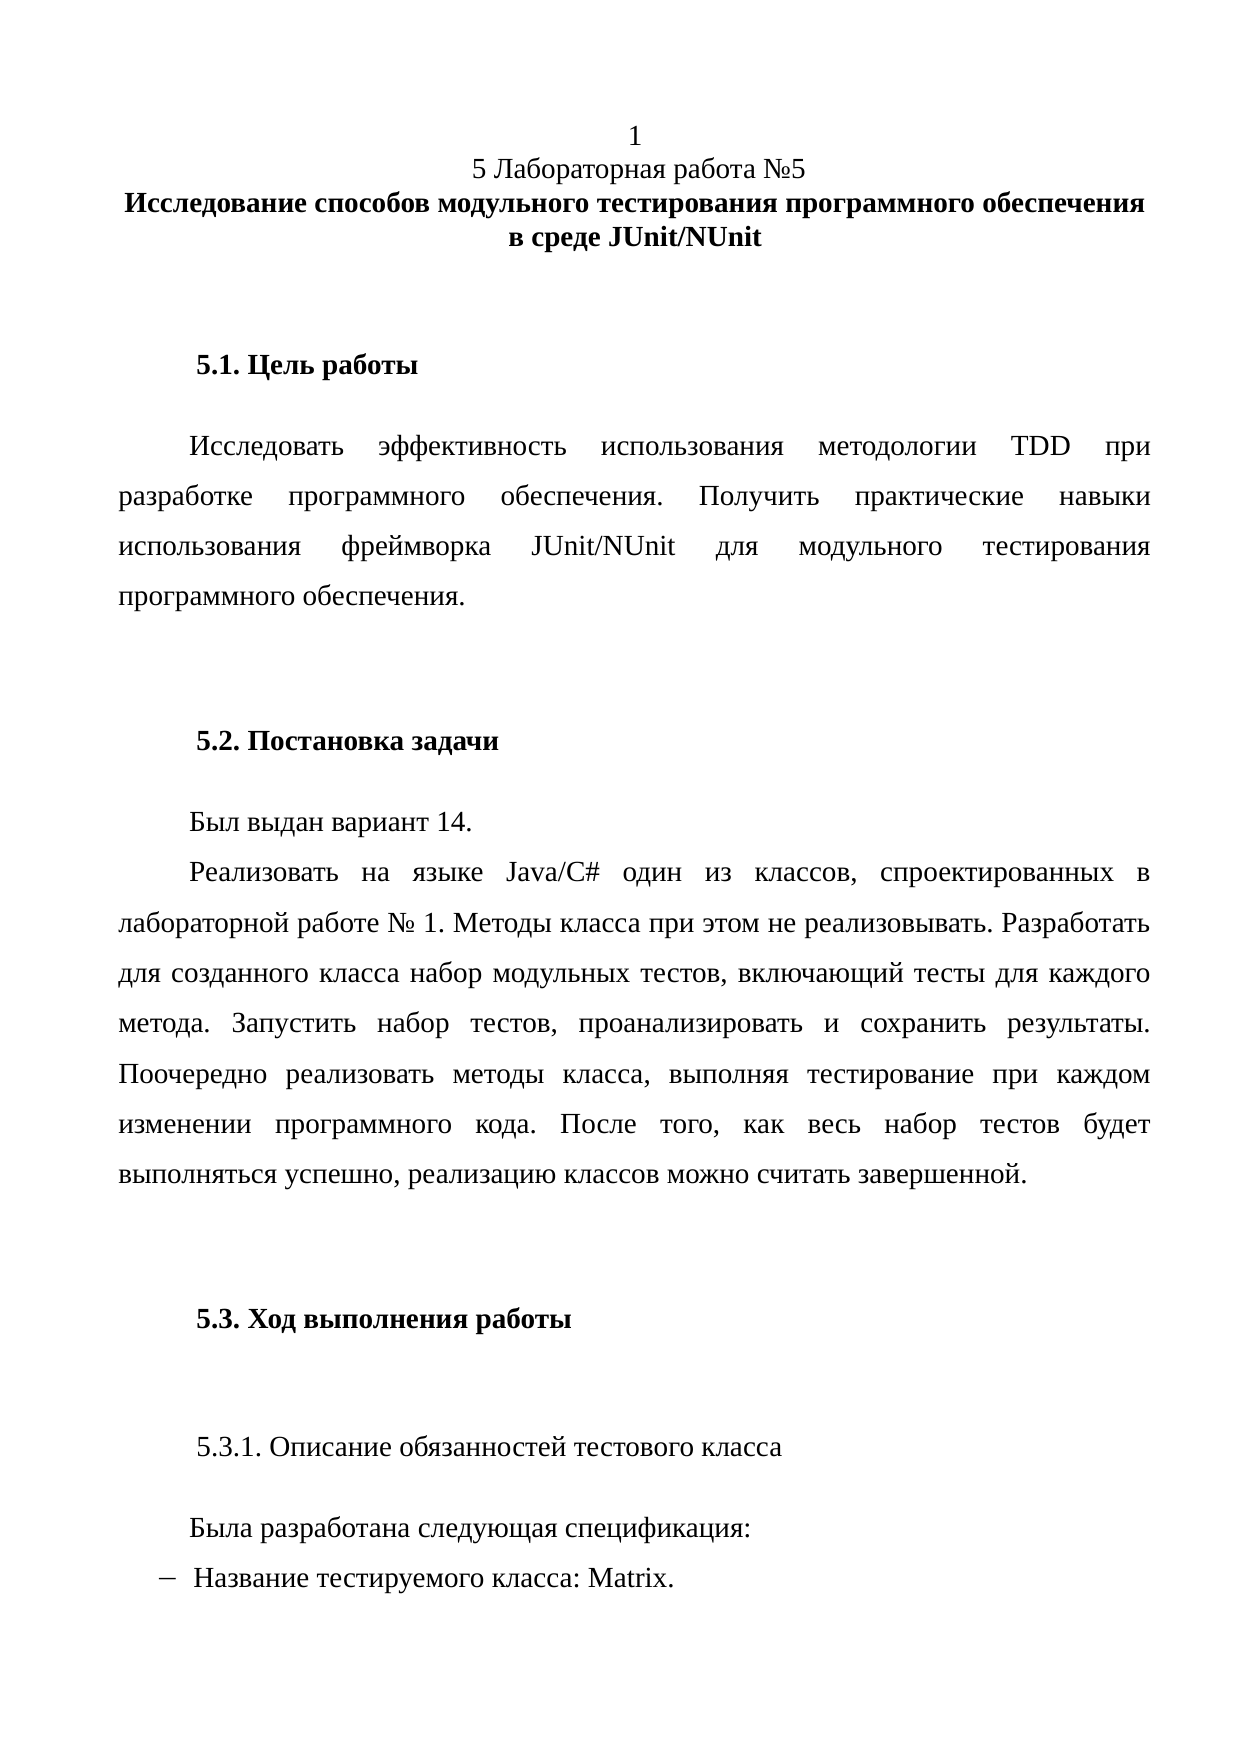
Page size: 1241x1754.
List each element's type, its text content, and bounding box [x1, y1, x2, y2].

subtitle Цель работы [118, 347, 1152, 380]
text Реализовать на языке Java/C# один из классов, спроектированных в лабораторной работе № 1. Методы класса при этом не реализовывать. Разработать для созданного класса набор модульных тестов, включающий тесты для каждого метода. Запустить набор тестов, проанализировать и сохранить результаты. Поочередно реализовать методы класса, выполняя тестирование при каждом изменении программного кода. После того, как весь набор тестов будет выполняться успешно, реализацию классов можно считать завершенной. [118, 854, 1152, 1190]
subtitle Описание обязанностей тестового класса [118, 1429, 1152, 1463]
subtitle Исследование способов модульного тестирования программного обеспечения в среде JUnit/NUnit [118, 185, 1152, 252]
text Была разработана следующая спецификация: [118, 1510, 1152, 1544]
list Название тестируемого класса: Matrix. [156, 1560, 1152, 1594]
subtitle Ход выполнения работы [118, 1301, 1152, 1335]
subtitle Лабораторная работа №5 [118, 152, 1152, 185]
text Был выдан вариант 14. [118, 804, 1152, 838]
subtitle Постановка задачи [118, 723, 1152, 757]
text Исследовать эффективность использования методологии TDD при разработке программного обеспечения. Получить практические навыки использования фреймворка JUnit/NUnit для модульного тестирования программного обеспечения. [118, 428, 1152, 612]
